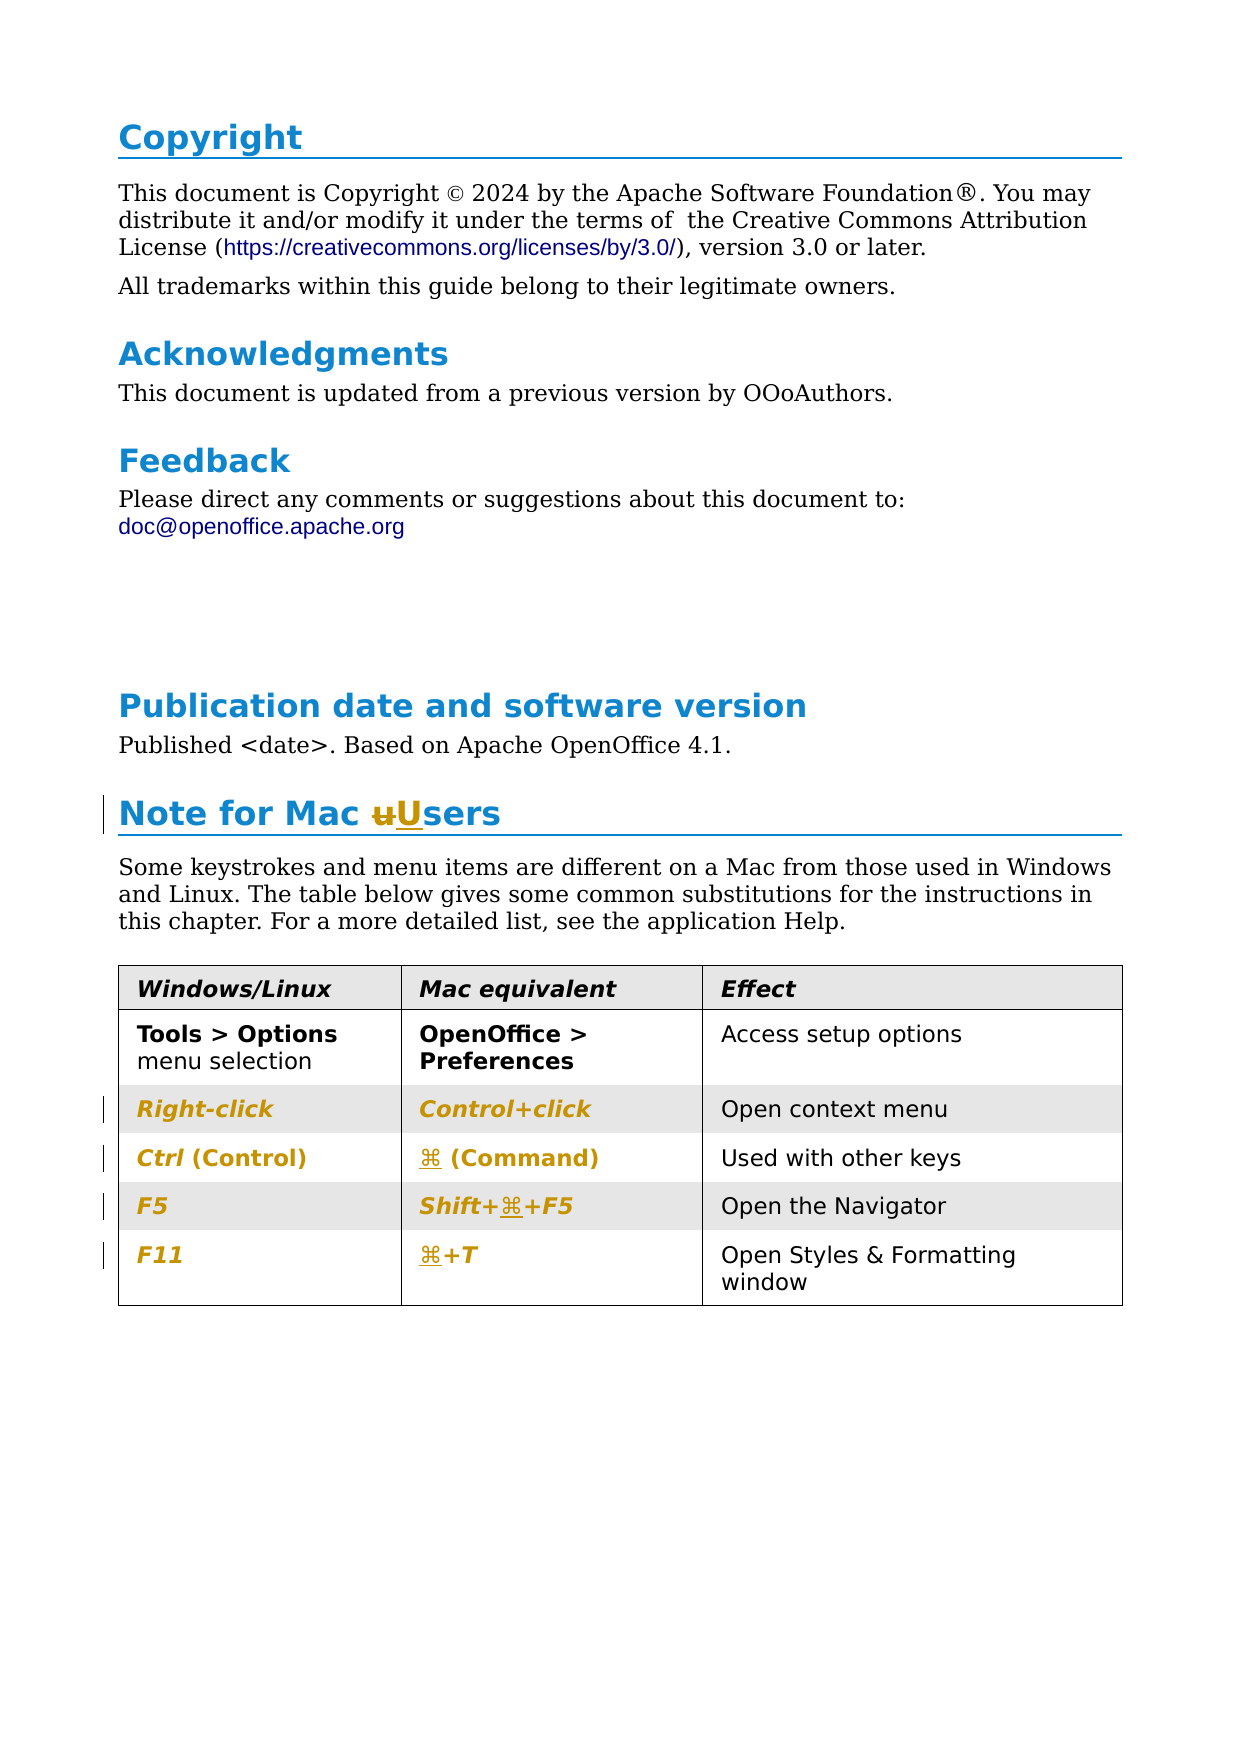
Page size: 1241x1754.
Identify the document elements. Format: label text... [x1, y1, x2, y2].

text Published <date>. Based on Apache OpenOffice 4.1. [118, 732, 1122, 759]
table_cell OpenOffice > Preferences [402, 1010, 702, 1084]
text Please direct any comments or suggestions about this document to: doc@openoffice.apache.org [118, 486, 1122, 539]
table_cell z (Command) [402, 1133, 702, 1182]
table_cell Open the Navigator [703, 1182, 1122, 1230]
table_cell Control+click [402, 1085, 702, 1133]
subtitle Note for Mac Users [118, 795, 1122, 834]
table_cell Ctrl (Control) [119, 1133, 401, 1182]
table_cell Open Styles & Formatting window [703, 1230, 1122, 1305]
table_cell Shift+z+F5 [402, 1182, 702, 1230]
table_cell Used with other keys [703, 1133, 1122, 1182]
table_header Mac equivalent [402, 966, 702, 1009]
text This document is updated from a previous version by OOoAuthors. [118, 380, 1122, 406]
table_cell Access setup options [703, 1010, 1122, 1084]
table_cell F5 [119, 1182, 401, 1230]
text Acknowledgments [118, 336, 1122, 373]
text Publication date and software version [118, 688, 1122, 726]
text All trademarks within this guide belong to their legitimate owners. [118, 273, 1122, 300]
table_cell F11 [119, 1230, 401, 1305]
table_cell z+T [402, 1230, 702, 1305]
table_cell Open context menu [703, 1085, 1122, 1133]
subtitle Copyright [118, 118, 1122, 157]
table_header Windows/Linux [119, 966, 401, 1009]
table_header Effect [703, 966, 1122, 1009]
table_cell Tools > Options menu selection [119, 1010, 401, 1084]
text This document is Copyright © 2024 by the Apache Software Foundation®. You may distribute it and/or modify it under the terms of the Creative Commons Attribution License (https://creativecommons.org/licenses/by/3.0/), version 3.0 or later. [118, 178, 1122, 261]
text Feedback [118, 443, 1122, 480]
table_cell Right-click [119, 1085, 401, 1133]
text Some keystrokes and menu items are different on a Mac from those used in Windows and Linux. The table below gives some common substitutions for the instructions in this chapter. For a more detailed list, see the application Help. [118, 854, 1122, 934]
